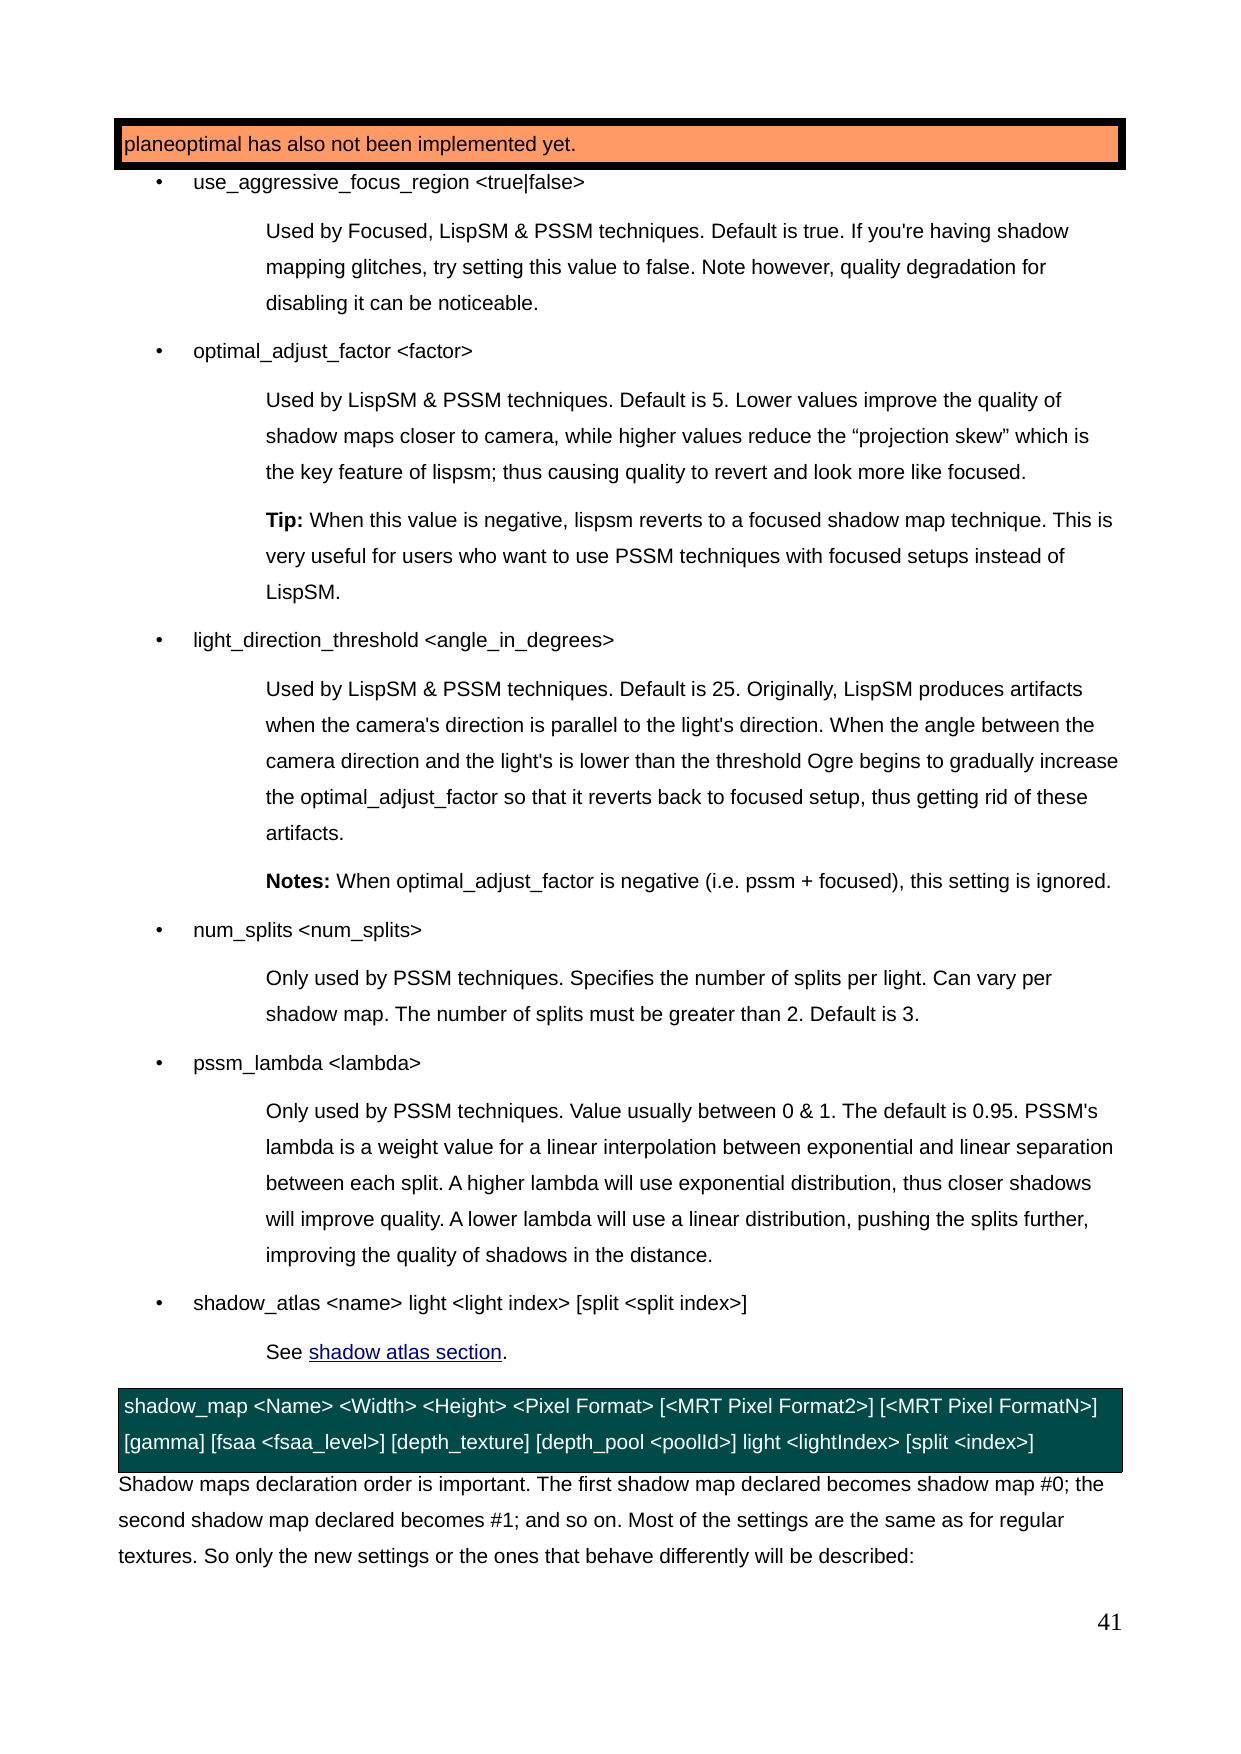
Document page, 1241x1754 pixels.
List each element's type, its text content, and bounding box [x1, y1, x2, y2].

text See shadow atlas section. [266, 1339, 1122, 1363]
list num_splits <num_splits> [156, 917, 1122, 941]
table_header planeoptimal has also not been implemented yet. [122, 126, 1118, 162]
text Notes: When optimal_adjust_factor is negative (i.e. pssm + focused), this setting is ignored. [266, 869, 1122, 893]
text Only used by PSSM techniques. Specifies the number of splits per light. Can vary per shadow map. The number of splits must be greater than 2. Default is 3. [266, 966, 1122, 1026]
text Only used by PSSM techniques. Value usually between 0 & 1. The default is 0.95. PSSM's lambda is a weight value for a linear interpolation between exponential and linear separation between each split. A higher lambda will use exponential distribution, thus closer shadows will improve quality. A lower lambda will use a linear distribution, pushing the splits further, improving the quality of shadows in the distance. [266, 1099, 1122, 1267]
text Tip: When this value is negative, lispsm reverts to a focused shadow map technique. This is very useful for users who want to use PSSM techniques with focused setups instead of LispSM. [266, 508, 1122, 604]
list pssm_lambda <lambda> [156, 1050, 1122, 1074]
list shadow_atlas <name> light <light index> [split <split index>] [156, 1291, 1122, 1315]
text Used by LispSM & PSSM techniques. Default is 25. Originally, LispSM produces artifacts when the camera's direction is parallel to the light's direction. When the angle between the camera direction and the light's is lower than the threshold Ogre begins to gradually increase the optimal_adjust_factor so that it reverts back to focused setup, thus getting rid of these artifacts. [266, 677, 1122, 844]
text Shadow maps declaration order is important. The first shadow map declared becomes shadow map #0; the second shadow map declared becomes #1; and so on. Most of the settings are the same as for regular textures. So only the new settings or the ones that behave differently will be described: [118, 1473, 1122, 1568]
table_header shadow_map <Name> <Width> <Height> <Pixel Format> [<MRT Pixel Format2>] [<MRT Pixel FormatN>] [gamma] [fsaa <fsaa_level>] [depth_texture] [depth_pool <poolId>] light <lightIndex> [split <index>] [119, 1389, 1122, 1472]
text Used by LispSM & PSSM techniques. Default is 5. Lower values improve the quality of shadow maps closer to camera, while higher values reduce the “projection skew” which is the key feature of lispsm; thus causing quality to revert and look more like focused. [266, 388, 1122, 483]
list optimal_adjust_factor <factor> [156, 339, 1122, 363]
text Used by Focused, LispSM & PSSM techniques. Default is true. If you're having shadow mapping glitches, try setting this value to false. Note however, quality degradation for disabling it can be noticeable. [266, 219, 1122, 314]
list use_aggressive_focus_region <true|false> [156, 170, 1122, 194]
list light_direction_threshold <angle_in_degrees> [156, 628, 1122, 652]
